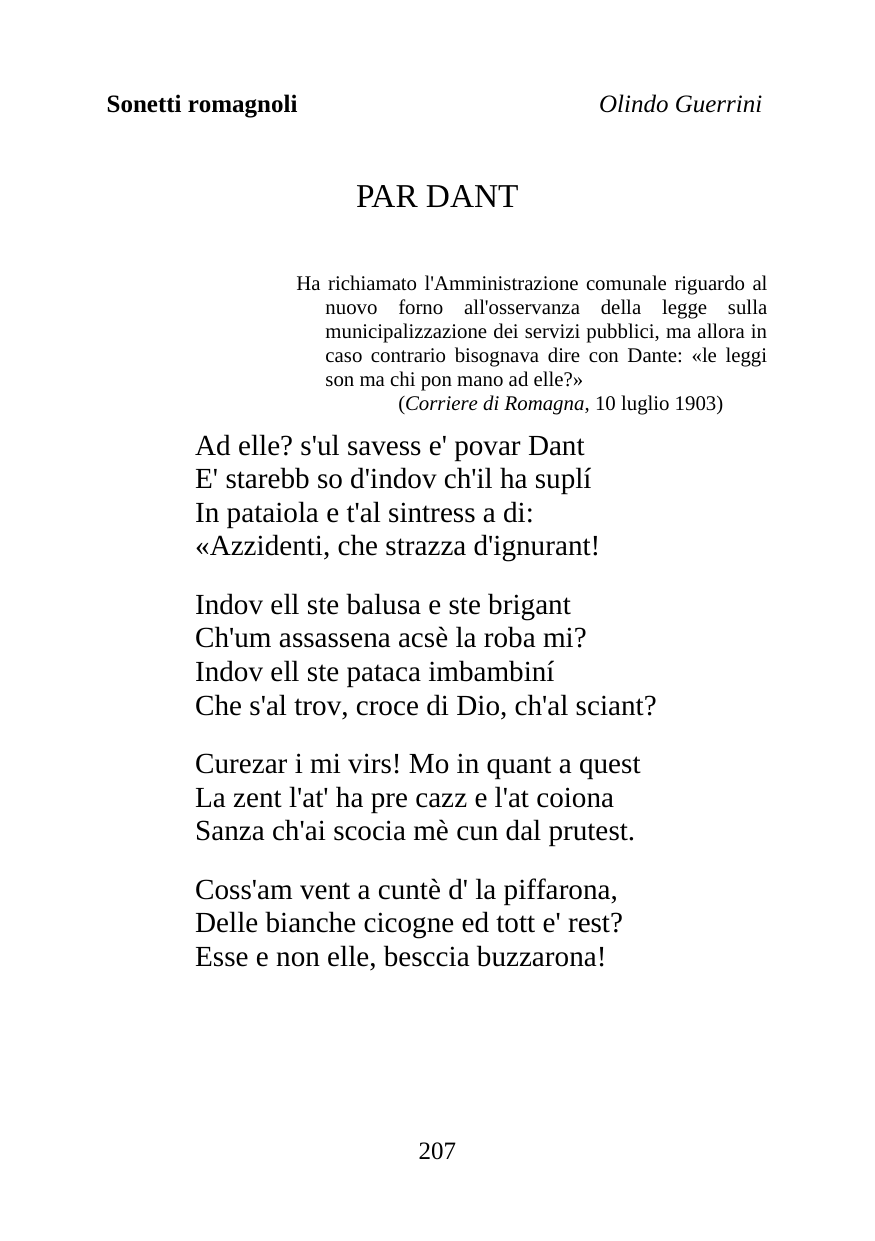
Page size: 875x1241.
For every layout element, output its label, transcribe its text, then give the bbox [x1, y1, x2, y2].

text Indov ell ste balusa e ste brigant Ch'um assassena acsè la roba mi? Indov ell ste pataca imbambiní Che s'al trov, croce di Dio, ch'al sciant? [195, 587, 768, 721]
text Curezar i mi virs! Mo in quant a quest La zent l'at' ha pre cazz e l'at coiona Sanza ch'ai scocia mè cun dal prutest. [195, 746, 768, 847]
subtitle PAR DANT [106, 176, 768, 214]
text (Corriere di Romagna, 10 luglio 1903) [252, 391, 768, 415]
text Ad elle? s'ul savess e' povar Dant E' starebb so d'indov ch'il ha suplí In pataiola e t'al sintress a di: «Azzidenti, che strazza d'ignurant! [195, 428, 768, 562]
text Coss'am vent a cuntè d' la piffarona, Delle bianche cicogne ed tott e' rest? Esse e non elle, besccia buzzarona! [195, 872, 768, 972]
text Ha richiamato l'Amministrazione comunale riguardo al nuovo forno all'osservanza della legge sulla municipalizzazione dei servizi pubblici, ma allora in caso contrario bisognava dire con Dante: «le leggi son ma chi pon mano ad elle?» [296, 271, 768, 391]
